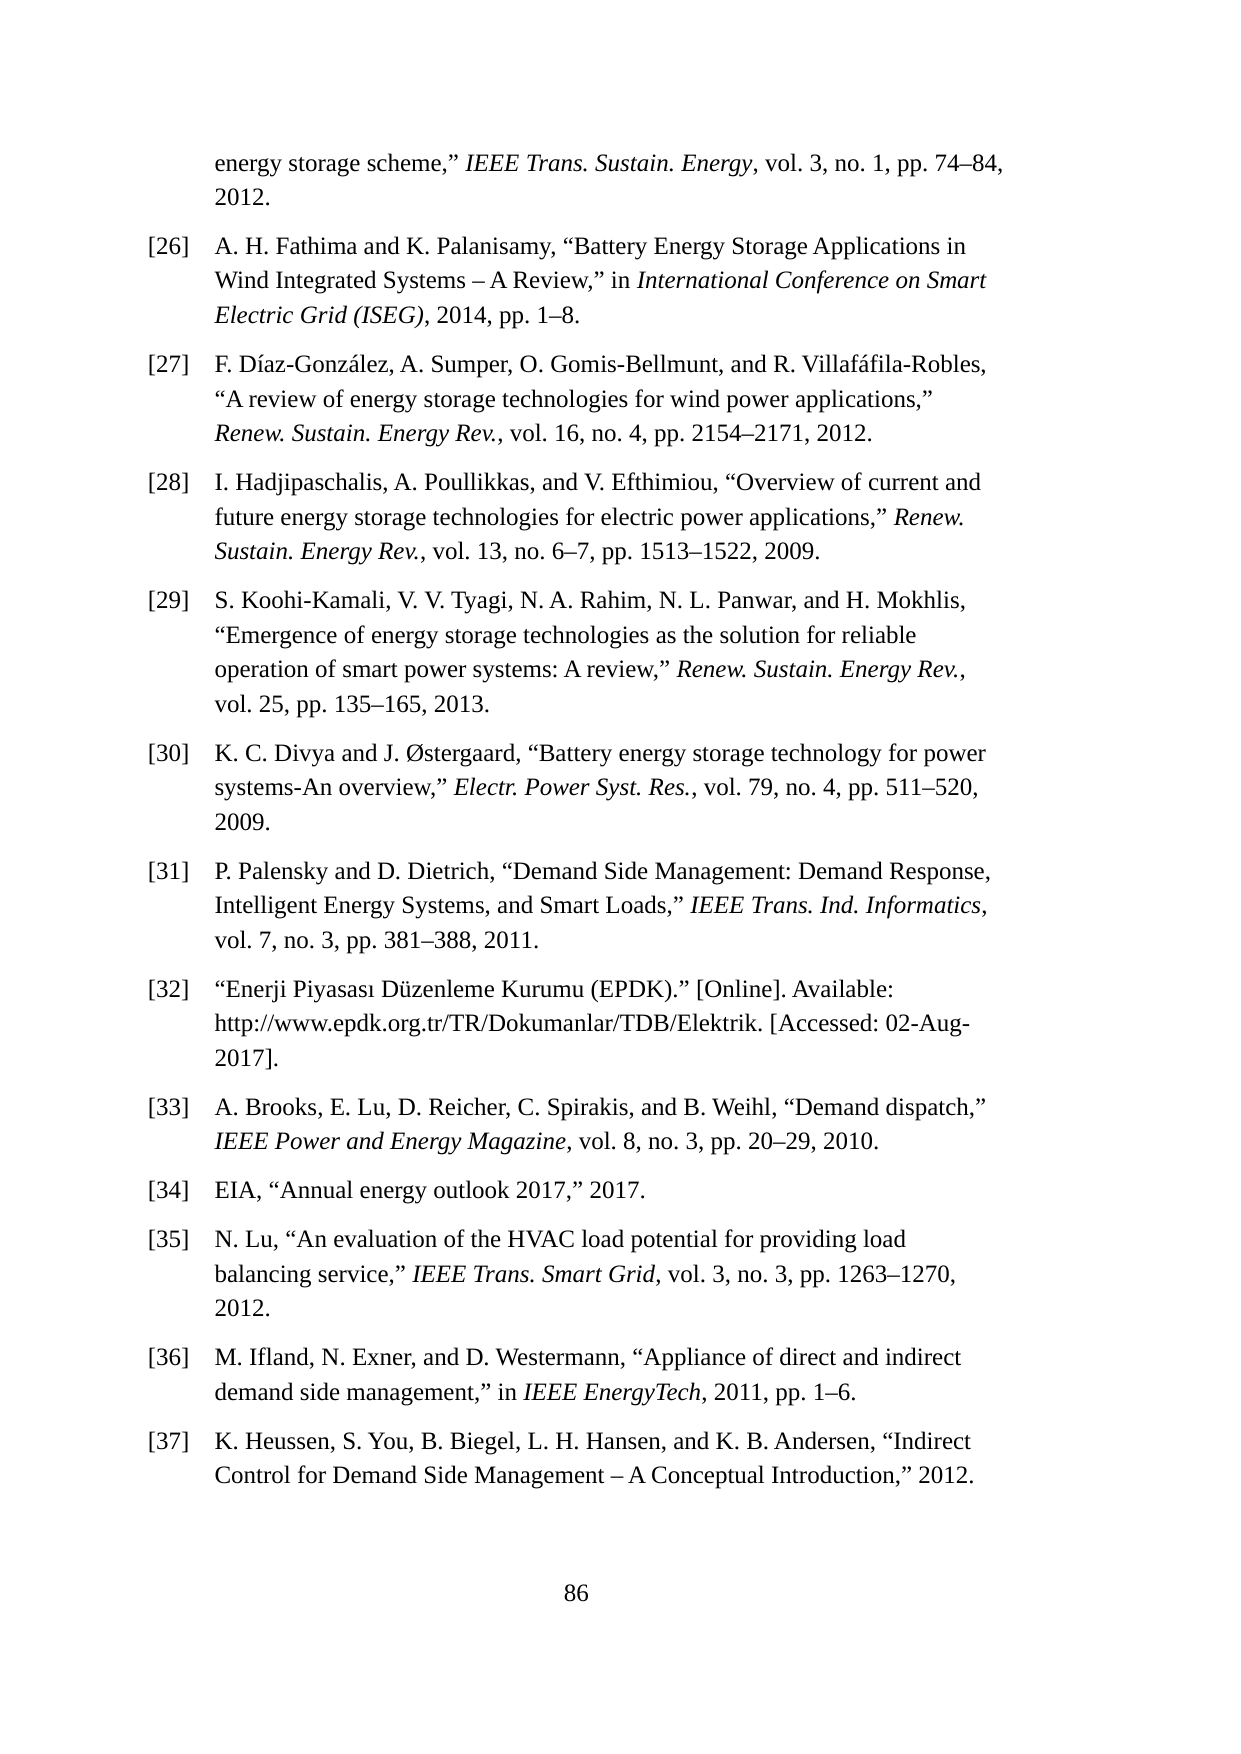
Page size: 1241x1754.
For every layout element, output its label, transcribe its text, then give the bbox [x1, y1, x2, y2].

text [36] M. Ifland, N. Exner, and D. Westermann, “Appliance of direct and indirect demand side management,” in IEEE EnergyTech, 2011, pp. 1–6. [148, 1342, 1004, 1406]
text [37] K. Heussen, S. You, B. Biegel, L. H. Hansen, and K. B. Andersen, “Indirect Control for Demand Side Management – A Conceptual Introduction,” 2012. [148, 1426, 1004, 1489]
text [30] K. C. Divya and J. Østergaard, “Battery energy storage technology for power systems-An overview,” Electr. Power Syst. Res., vol. 79, no. 4, pp. 511–520, 2009. [148, 738, 1004, 835]
text [26] A. H. Fathima and K. Palanisamy, “Battery Energy Storage Applications in Wind Integrated Systems – A Review,” in International Conference on Smart Electric Grid (ISEG), 2014, pp. 1–8. [148, 231, 1004, 329]
text [27] F. Díaz-González, A. Sumper, O. Gomis-Bellmunt, and R. Villafáfila-Robles, “A review of energy storage technologies for wind power applications,” Renew. Sustain. Energy Rev., vol. 16, no. 4, pp. 2154–2171, 2012. [148, 349, 1004, 447]
text [29] S. Koohi-Kamali, V. V. Tyagi, N. A. Rahim, N. L. Panwar, and H. Mokhlis, “Emergence of energy storage technologies as the solution for reliable operation of smart power systems: A review,” Renew. Sustain. Energy Rev., vol. 25, pp. 135–165, 2013. [148, 585, 1004, 717]
text [32] “Enerji Piyasası Düzenleme Kurumu (EPDK).” [Online]. Available: http://www.epdk.org.tr/TR/Dokumanlar/TDB/Elektrik. [Accessed: 02-Aug-2017]. [148, 974, 1004, 1071]
text [28] I. Hadjipaschalis, A. Poullikkas, and V. Efthimiou, “Overview of current and future energy storage technologies for electric power applications,” Renew. Sustain. Energy Rev., vol. 13, no. 6–7, pp. 1513–1522, 2009. [148, 467, 1004, 565]
text [31] P. Palensky and D. Dietrich, “Demand Side Management: Demand Response, Intelligent Energy Systems, and Smart Loads,” IEEE Trans. Ind. Informatics, vol. 7, no. 3, pp. 381–388, 2011. [148, 856, 1004, 953]
text [34] EIA, “Annual energy outlook 2017,” 2017. [148, 1175, 1004, 1204]
text [33] A. Brooks, E. Lu, D. Reicher, C. Spirakis, and B. Weihl, “Demand dispatch,” IEEE Power and Energy Magazine, vol. 8, no. 3, pp. 20–29, 2010. [148, 1092, 1004, 1155]
text energy storage scheme,” IEEE Trans. Sustain. Energy, vol. 3, no. 1, pp. 74–84, 2012. [148, 148, 1004, 211]
text [35] N. Lu, “An evaluation of the HVAC load potential for providing load balancing service,” IEEE Trans. Smart Grid, vol. 3, no. 3, pp. 1263–1270, 2012. [148, 1224, 1004, 1322]
